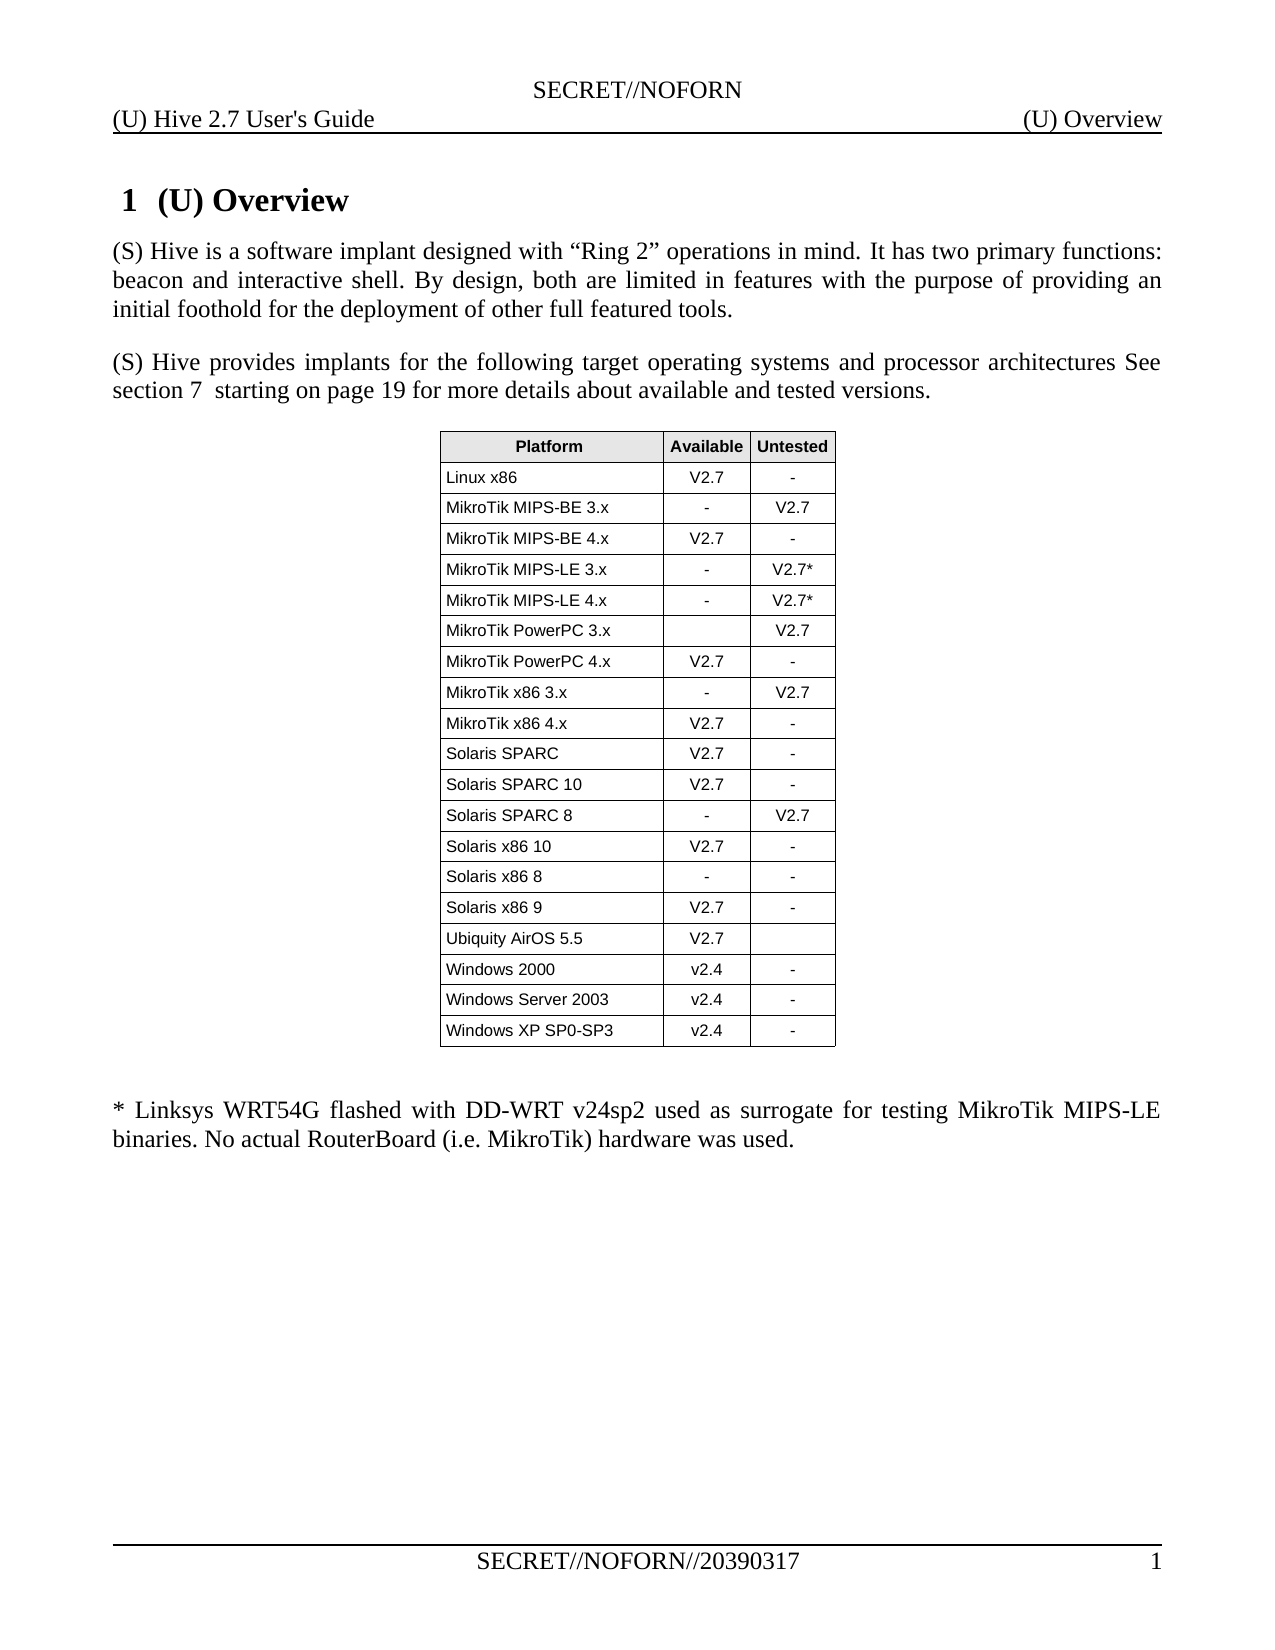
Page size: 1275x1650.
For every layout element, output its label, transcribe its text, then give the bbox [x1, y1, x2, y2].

table_cell - [751, 739, 835, 769]
table_cell V2.7 [664, 770, 750, 800]
table_cell - [751, 955, 835, 984]
table_cell Solaris x86 8 [441, 862, 663, 892]
table_cell V2.7 [664, 647, 750, 677]
table_cell - [664, 862, 750, 892]
table_cell V2.7 [751, 494, 835, 523]
table_cell - [751, 1016, 835, 1046]
table_cell V2.7 [664, 463, 750, 492]
table_cell [751, 924, 835, 953]
table_header Untested [751, 432, 835, 462]
table_cell - [751, 985, 835, 1015]
table_cell - [751, 893, 835, 923]
table_cell Solaris x86 10 [441, 832, 663, 861]
table_header Available [664, 432, 750, 462]
table_cell Solaris SPARC [441, 739, 663, 769]
table_cell v2.4 [664, 985, 750, 1015]
table_cell - [751, 647, 835, 677]
table_cell - [664, 555, 750, 585]
table_cell V2.7 [664, 524, 750, 554]
table_cell MikroTik MIPS-LE 3.x [441, 555, 663, 585]
table_header Platform [441, 432, 663, 462]
table_cell MikroTik x86 4.x [441, 709, 663, 738]
text (S) Hive is a software implant designed with “Ring 2” operations in mind. It has two primary functions: beacon and interactive shell. By design, both are limited in features with the purpose of providing an initial foothold for the deployment of other full featured tools. [112, 236, 1162, 323]
table_cell V2.7 [664, 893, 750, 923]
table_cell Solaris x86 9 [441, 893, 663, 923]
table_cell V2.7 [664, 709, 750, 738]
table_cell Windows Server 2003 [441, 985, 663, 1015]
table_cell MikroTik PowerPC 4.x [441, 647, 663, 677]
table_cell v2.4 [664, 1016, 750, 1046]
table_cell Ubiquity AirOS 5.5 [441, 924, 663, 953]
table_cell - [751, 463, 835, 492]
table_cell Solaris SPARC 10 [441, 770, 663, 800]
table_cell V2.7* [751, 555, 835, 585]
table_cell - [751, 770, 835, 800]
table_cell - [751, 709, 835, 738]
table_cell - [664, 678, 750, 708]
table_cell MikroTik MIPS-LE 4.x [441, 586, 663, 615]
table_cell V2.7* [751, 586, 835, 615]
text * Linksys WRT54G flashed with DD-WRT v24sp2 used as surrogate for testing MikroTik MIPS-LE binaries. No actual RouterBoard (i.e. MikroTik) hardware was used. [112, 1095, 1162, 1153]
table_cell V2.7 [751, 801, 835, 831]
table_cell - [664, 586, 750, 615]
table_cell - [664, 801, 750, 831]
table_cell V2.7 [751, 616, 835, 646]
table_cell Windows XP SP0-SP3 [441, 1016, 663, 1046]
table_cell [664, 616, 750, 646]
table_cell Linux x86 [441, 463, 663, 492]
table_cell V2.7 [664, 924, 750, 953]
table_cell V2.7 [751, 678, 835, 708]
table_cell MikroTik PowerPC 3.x [441, 616, 663, 646]
text (S) Hive provides implants for the following target operating systems and processor architectures See section 7 starting on page 19 for more details about available and tested versions. [112, 347, 1162, 404]
table_cell - [751, 832, 835, 861]
table_cell - [751, 524, 835, 554]
table_cell v2.4 [664, 955, 750, 984]
table_cell - [664, 494, 750, 523]
table_cell MikroTik MIPS-BE 4.x [441, 524, 663, 554]
table_cell V2.7 [664, 832, 750, 861]
subtitle (U) Overview [112, 180, 1162, 218]
table_cell Solaris SPARC 8 [441, 801, 663, 831]
table_cell MikroTik MIPS-BE 3.x [441, 494, 663, 523]
table_cell - [751, 862, 835, 892]
table_cell Windows 2000 [441, 955, 663, 984]
table_cell MikroTik x86 3.x [441, 678, 663, 708]
table_cell V2.7 [664, 739, 750, 769]
